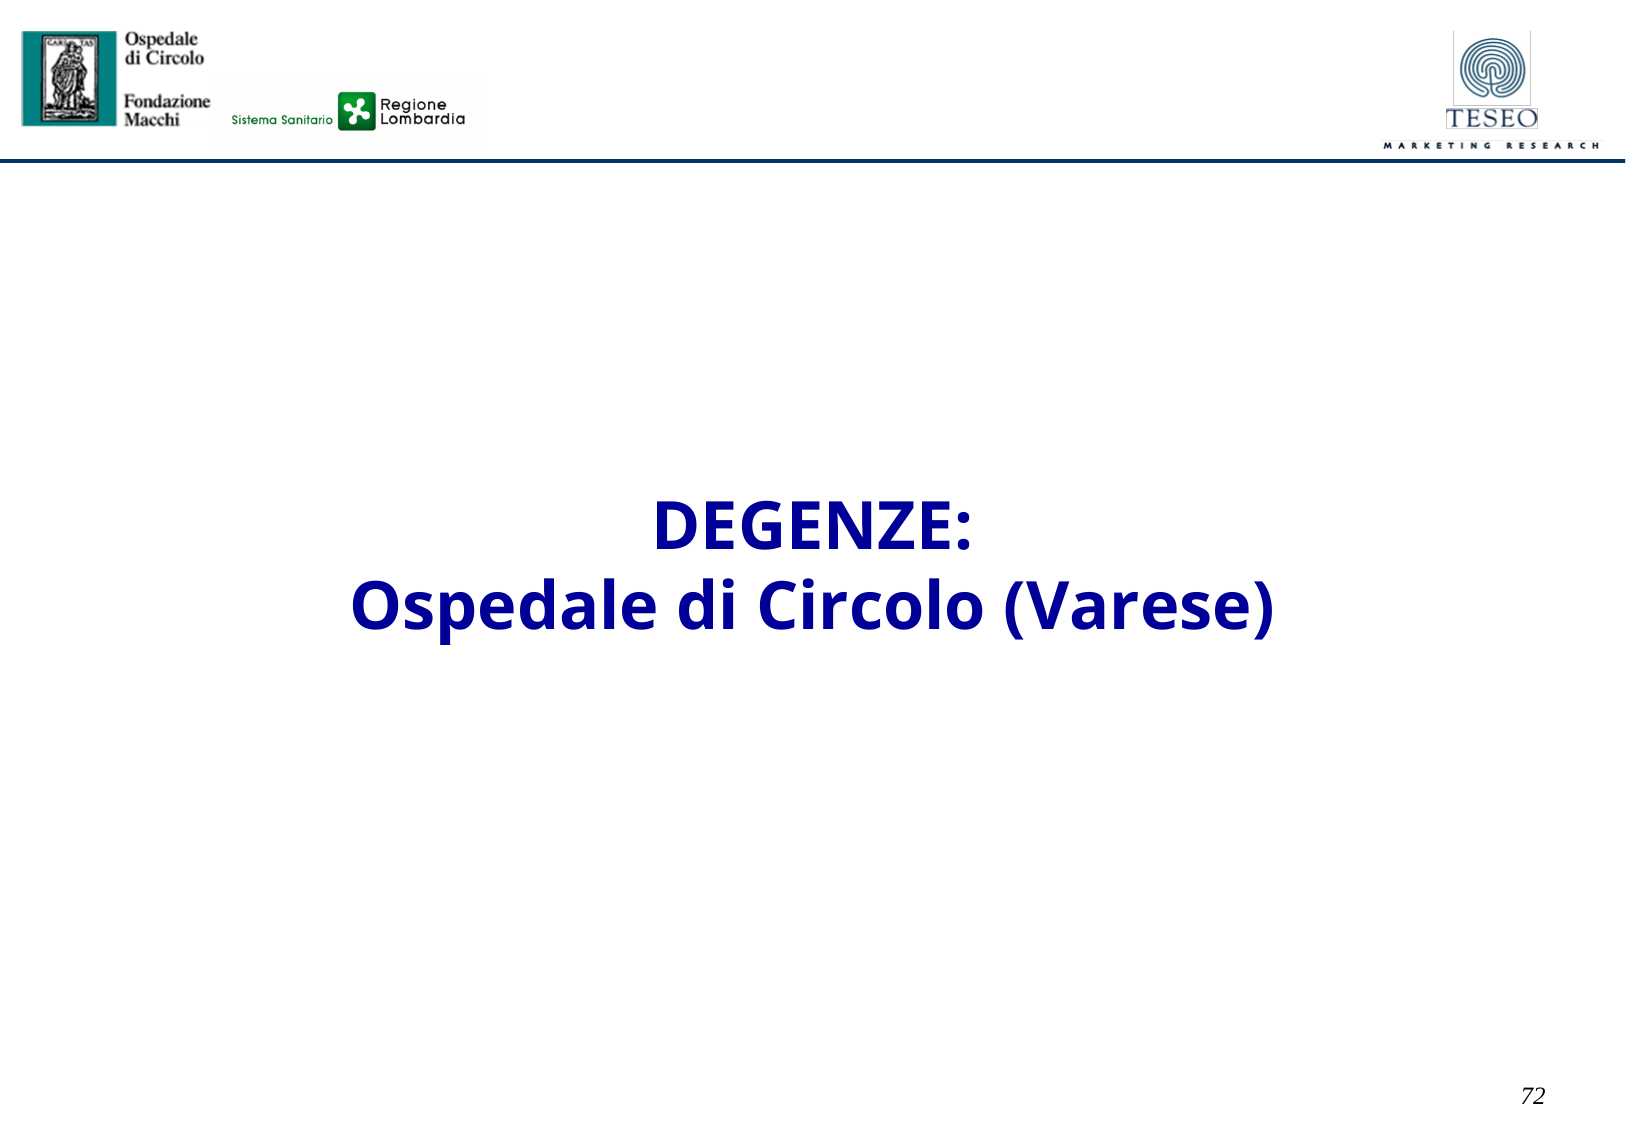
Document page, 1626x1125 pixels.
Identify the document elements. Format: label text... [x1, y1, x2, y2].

picture [1381, 31, 1604, 149]
picture [21, 31, 483, 149]
text_box DEGENZE: Ospedale di Circolo (Varese) [121, 469, 1504, 657]
